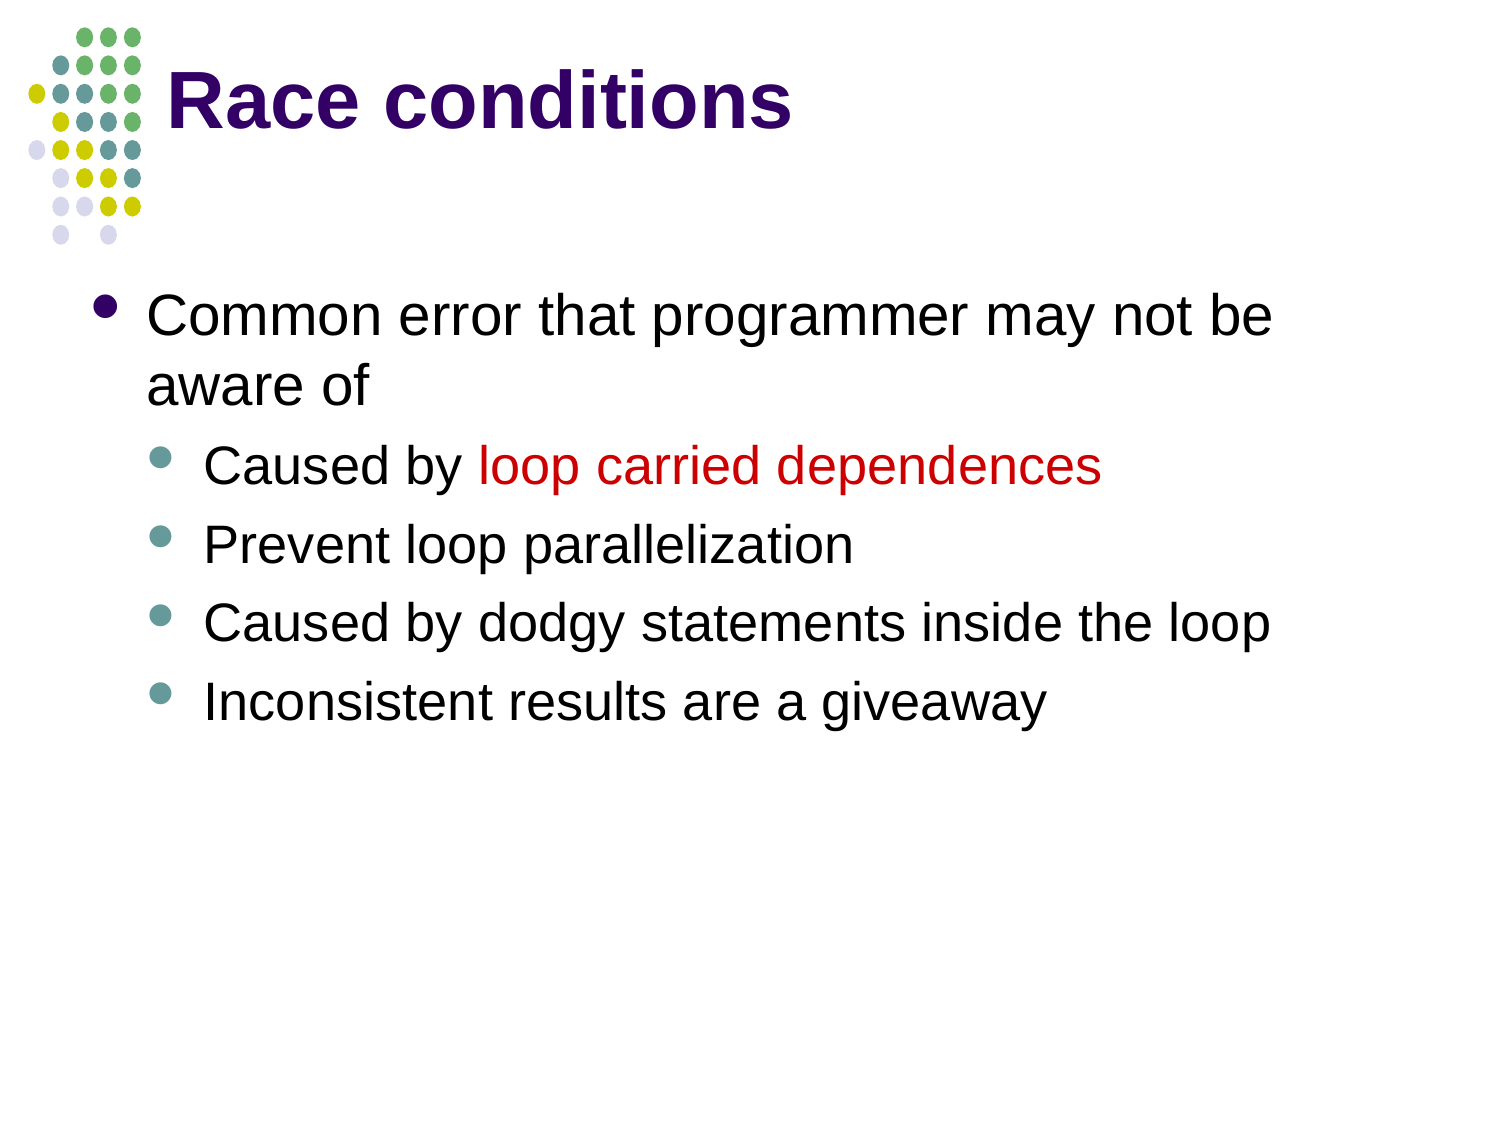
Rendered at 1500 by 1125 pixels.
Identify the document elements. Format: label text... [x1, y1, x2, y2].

list Common error that programmer may not be aware of Caused by loop carried dependences Prevent loop parallelization Caused by dodgy statements inside the loop Inconsistent results are a giveaway [75, 269, 1426, 1048]
title Race conditions [151, 40, 1390, 176]
